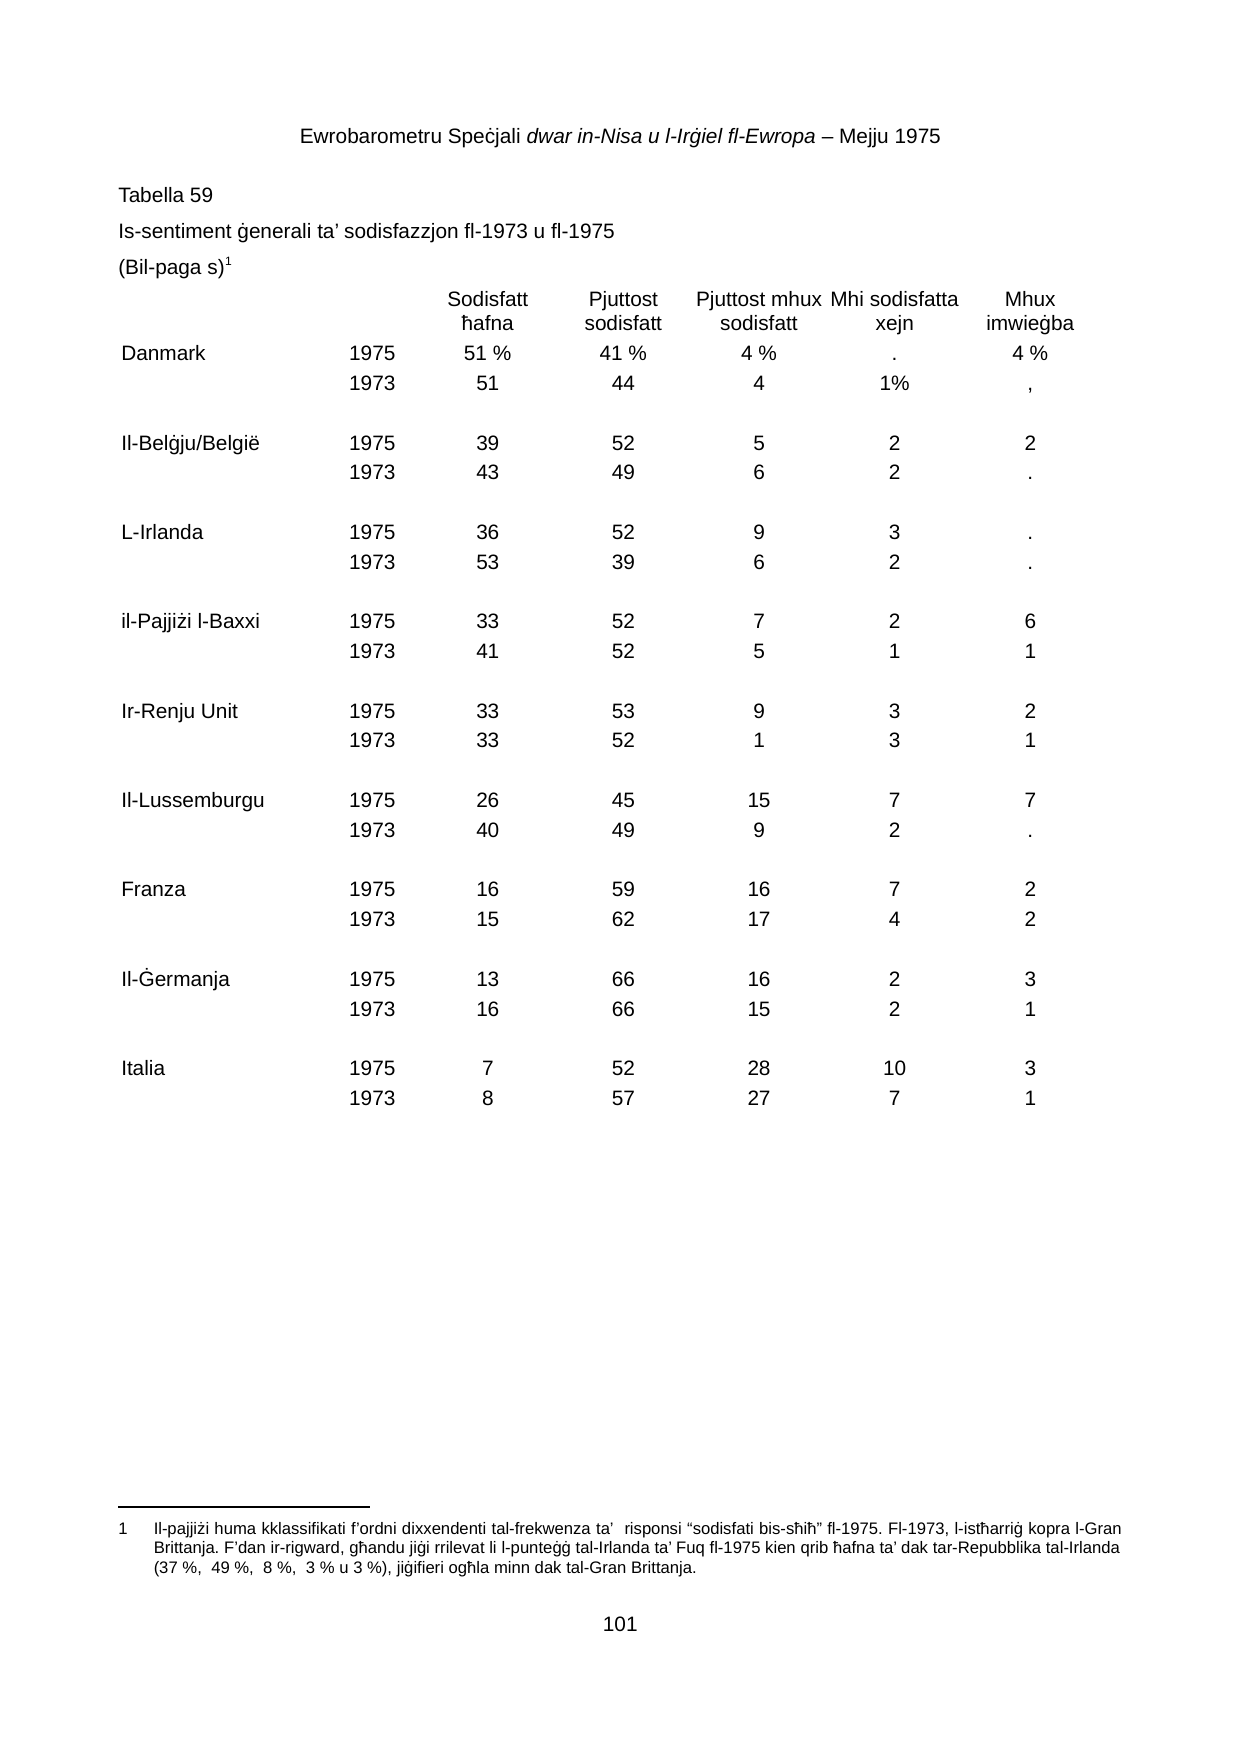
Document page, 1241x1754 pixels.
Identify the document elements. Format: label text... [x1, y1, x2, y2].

table_cell Il-Belġju/België [118, 428, 324, 457]
table_cell [118, 1023, 324, 1053]
table_cell [118, 398, 324, 427]
table_cell 1 [962, 1083, 1098, 1113]
table_cell [118, 845, 324, 874]
table_cell [691, 398, 827, 427]
table_cell 49 [555, 457, 691, 487]
table_cell [118, 904, 324, 934]
table_cell [962, 398, 1098, 427]
table_cell 1975 [324, 785, 420, 815]
table_cell [555, 487, 691, 517]
table_cell [691, 576, 827, 606]
table_cell [691, 487, 827, 517]
table_cell [324, 576, 420, 606]
table_cell [555, 934, 691, 964]
table_cell [555, 755, 691, 785]
table_cell 52 [555, 517, 691, 547]
table_cell 7 [827, 785, 962, 815]
table_cell 4 % [962, 338, 1098, 368]
table_cell [555, 398, 691, 427]
table_cell 1973 [324, 457, 420, 487]
table_cell Franza [118, 874, 324, 904]
table_cell 1973 [324, 725, 420, 755]
table_cell 40 [420, 815, 555, 844]
table_cell [827, 934, 962, 964]
table_cell 1 [691, 725, 827, 755]
table_cell [118, 934, 324, 964]
table_cell 9 [691, 696, 827, 725]
text (Bil-paga s) [118, 254, 1122, 278]
table_header [324, 284, 420, 338]
table_cell [555, 576, 691, 606]
table_cell [555, 845, 691, 874]
table_cell 27 [691, 1083, 827, 1113]
table_cell [827, 487, 962, 517]
table_cell [118, 576, 324, 606]
table_header Sodisfatt ħafna [420, 284, 555, 338]
table_cell 57 [555, 1083, 691, 1113]
table_cell [420, 576, 555, 606]
table_cell 53 [420, 547, 555, 576]
table_cell [962, 1023, 1098, 1053]
table_cell 2 [827, 457, 962, 487]
table_cell 3 [962, 964, 1098, 993]
table_cell [118, 368, 324, 398]
table_cell 1975 [324, 428, 420, 457]
table_cell 13 [420, 964, 555, 993]
table_cell [827, 666, 962, 696]
table_cell 3 [827, 517, 962, 547]
table_cell 41 % [555, 338, 691, 368]
table_cell 39 [420, 428, 555, 457]
table_cell [324, 845, 420, 874]
table_cell [962, 755, 1098, 785]
table_cell Ir-Renju Unit [118, 696, 324, 725]
table_cell 1975 [324, 338, 420, 368]
table_cell 15 [691, 785, 827, 815]
table_cell 62 [555, 904, 691, 934]
table_cell [118, 457, 324, 487]
table_cell [324, 1023, 420, 1053]
table_cell 1973 [324, 994, 420, 1023]
table_cell [420, 934, 555, 964]
table_cell . [962, 547, 1098, 576]
table_cell [555, 1023, 691, 1053]
table_header Pjuttost sodisfatt [555, 284, 691, 338]
table_cell Italia [118, 1053, 324, 1083]
table_cell 66 [555, 964, 691, 993]
table_cell 1975 [324, 964, 420, 993]
table_cell 53 [555, 696, 691, 725]
table_cell 1975 [324, 1053, 420, 1083]
table_cell 51 % [420, 338, 555, 368]
table_cell [691, 1023, 827, 1053]
table_cell [827, 398, 962, 427]
table_cell [420, 1023, 555, 1053]
table_cell 45 [555, 785, 691, 815]
table_cell [962, 666, 1098, 696]
table_cell [324, 666, 420, 696]
table_cell 3 [827, 725, 962, 755]
table_cell 1 [827, 636, 962, 666]
table_cell . [962, 815, 1098, 844]
table_cell [827, 1023, 962, 1053]
table_cell [962, 487, 1098, 517]
table_cell 52 [555, 1053, 691, 1083]
table_cell . [827, 338, 962, 368]
table_cell 1 [962, 636, 1098, 666]
table_cell [324, 398, 420, 427]
table_cell 33 [420, 606, 555, 636]
table_cell 2 [827, 606, 962, 636]
table_header [118, 284, 324, 338]
table_cell 1973 [324, 1083, 420, 1113]
table_cell [118, 755, 324, 785]
table_cell 4 % [691, 338, 827, 368]
table_cell 8 [420, 1083, 555, 1113]
table_cell 6 [962, 606, 1098, 636]
table_cell 2 [962, 696, 1098, 725]
table_cell 59 [555, 874, 691, 904]
table_cell 17 [691, 904, 827, 934]
table_header Mhux imwieġba [962, 284, 1098, 338]
table_cell 41 [420, 636, 555, 666]
table_cell 5 [691, 636, 827, 666]
table_cell [691, 845, 827, 874]
table_cell 3 [827, 696, 962, 725]
text Il-pajjiżi huma kklassifikati f’ordni dixxendenti tal-frekwenza ta’ risponsi “sodisfati bis-sħiħ” fl-1975. Fl-1973, l-istħarriġ kopra l-Gran Brittanja. F’dan ir-rigward, għandu jiġi rrilevat li l-punteġġ tal-Irlanda ta’ Fuq fl-1975 kien qrib ħafna ta’ dak tar-Repubblika tal-Irlanda (37 %, 49 %, 8 %, 3 % u 3 %), jiġifieri ogħla minn dak tal-Gran Brittanja. [118, 1519, 1122, 1577]
table_cell [420, 487, 555, 517]
table_cell [420, 666, 555, 696]
table_cell , [962, 368, 1098, 398]
table_cell [118, 487, 324, 517]
table_cell 1975 [324, 606, 420, 636]
table_cell 9 [691, 815, 827, 844]
table_cell 1975 [324, 874, 420, 904]
table_cell 1973 [324, 368, 420, 398]
table_cell [691, 934, 827, 964]
table_cell 1973 [324, 815, 420, 844]
table_cell 1975 [324, 517, 420, 547]
table_cell [691, 755, 827, 785]
table_cell 1% [827, 368, 962, 398]
table_cell 2 [827, 815, 962, 844]
table_cell [118, 1083, 324, 1113]
table_cell [962, 845, 1098, 874]
table_cell 7 [827, 1083, 962, 1113]
table_cell 1 [962, 725, 1098, 755]
table_cell 1973 [324, 547, 420, 576]
table_cell 43 [420, 457, 555, 487]
table_cell 16 [691, 874, 827, 904]
table_cell 39 [555, 547, 691, 576]
table_cell 7 [827, 874, 962, 904]
table_cell 7 [691, 606, 827, 636]
table_cell 28 [691, 1053, 827, 1083]
table_cell [324, 487, 420, 517]
table_cell [420, 755, 555, 785]
table_cell 52 [555, 606, 691, 636]
table_cell 52 [555, 636, 691, 666]
table_cell 33 [420, 725, 555, 755]
table_cell 1973 [324, 904, 420, 934]
table_cell [827, 576, 962, 606]
table_cell 2 [962, 904, 1098, 934]
table_cell 10 [827, 1053, 962, 1083]
table_header Pjuttost mhux sodisfatt [691, 284, 827, 338]
table_cell 2 [962, 428, 1098, 457]
table_cell 2 [827, 428, 962, 457]
table_cell 9 [691, 517, 827, 547]
table_cell [118, 547, 324, 576]
table_cell Il-Ġermanja [118, 964, 324, 993]
table_cell . [962, 457, 1098, 487]
table_cell [324, 934, 420, 964]
table_cell 16 [420, 994, 555, 1023]
table_cell 7 [962, 785, 1098, 815]
table_cell 6 [691, 547, 827, 576]
table_cell [118, 994, 324, 1023]
table_cell L-Irlanda [118, 517, 324, 547]
table_cell il-Pajjiżi l-Baxxi [118, 606, 324, 636]
table_header Mhi sodisfatta xejn [827, 284, 962, 338]
table_cell 2 [962, 874, 1098, 904]
table_cell 7 [420, 1053, 555, 1083]
table_cell Il-Lussemburgu [118, 785, 324, 815]
table_cell [691, 666, 827, 696]
table_cell 66 [555, 994, 691, 1023]
table_cell 5 [691, 428, 827, 457]
table_cell 2 [827, 964, 962, 993]
table_cell 15 [420, 904, 555, 934]
table_cell [118, 725, 324, 755]
table_cell 16 [691, 964, 827, 993]
table_cell 3 [962, 1053, 1098, 1083]
table_cell 1973 [324, 636, 420, 666]
table_cell 4 [827, 904, 962, 934]
table_cell 52 [555, 428, 691, 457]
text Tabella 59 [118, 183, 1122, 207]
table_cell 2 [827, 994, 962, 1023]
table_cell [962, 934, 1098, 964]
table_cell 33 [420, 696, 555, 725]
table_cell [827, 845, 962, 874]
table_cell [324, 755, 420, 785]
table_cell 49 [555, 815, 691, 844]
table_cell [962, 576, 1098, 606]
table_cell 1975 [324, 696, 420, 725]
table_cell Danmark [118, 338, 324, 368]
table_cell [420, 398, 555, 427]
table_cell 51 [420, 368, 555, 398]
table_cell [827, 755, 962, 785]
table_cell . [962, 517, 1098, 547]
table_cell [118, 636, 324, 666]
table_cell [118, 815, 324, 844]
text Is-sentiment ġenerali ta’ sodisfazzjon fl-1973 u fl-1975 [118, 219, 1122, 243]
table_cell [118, 666, 324, 696]
table_cell 6 [691, 457, 827, 487]
table_cell 4 [691, 368, 827, 398]
table_cell 44 [555, 368, 691, 398]
table_cell 26 [420, 785, 555, 815]
table_cell 16 [420, 874, 555, 904]
table_cell 52 [555, 725, 691, 755]
table_cell 1 [962, 994, 1098, 1023]
table_cell 36 [420, 517, 555, 547]
table_cell 2 [827, 547, 962, 576]
table_cell [420, 845, 555, 874]
table_cell 15 [691, 994, 827, 1023]
table_cell [555, 666, 691, 696]
